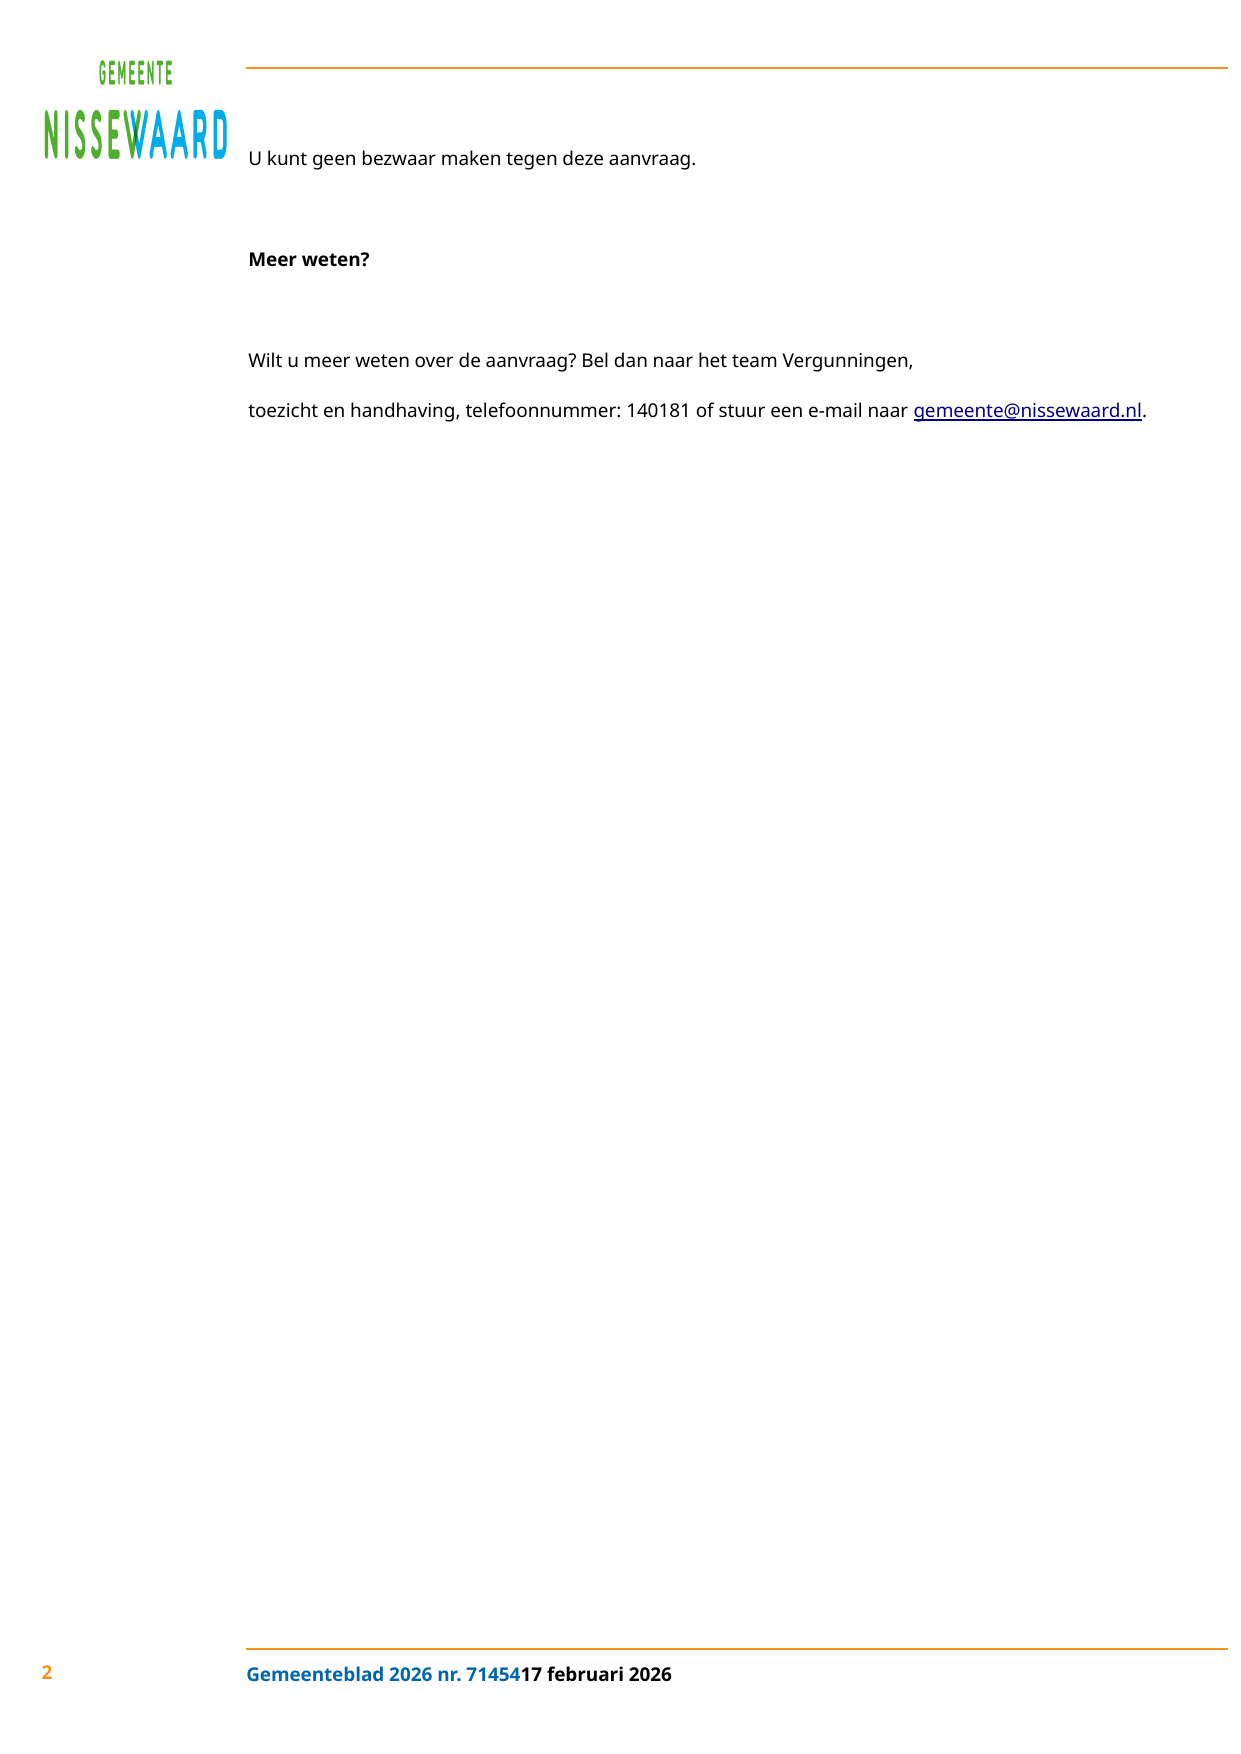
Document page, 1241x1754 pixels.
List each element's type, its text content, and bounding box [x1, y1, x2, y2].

picture [41, 47, 231, 172]
text toezicht en handhaving, telefoonnummer: 140181 of stuur een e-mail naar gemeente@nissewaard.nl. [248, 397, 1152, 423]
text U kunt geen bezwaar maken tegen deze aanvraag. [248, 145, 1152, 171]
text Wilt u meer weten over de aanvraag? Bel dan naar het team Vergunningen, [248, 347, 1152, 373]
text Meer weten? [248, 246, 1152, 272]
